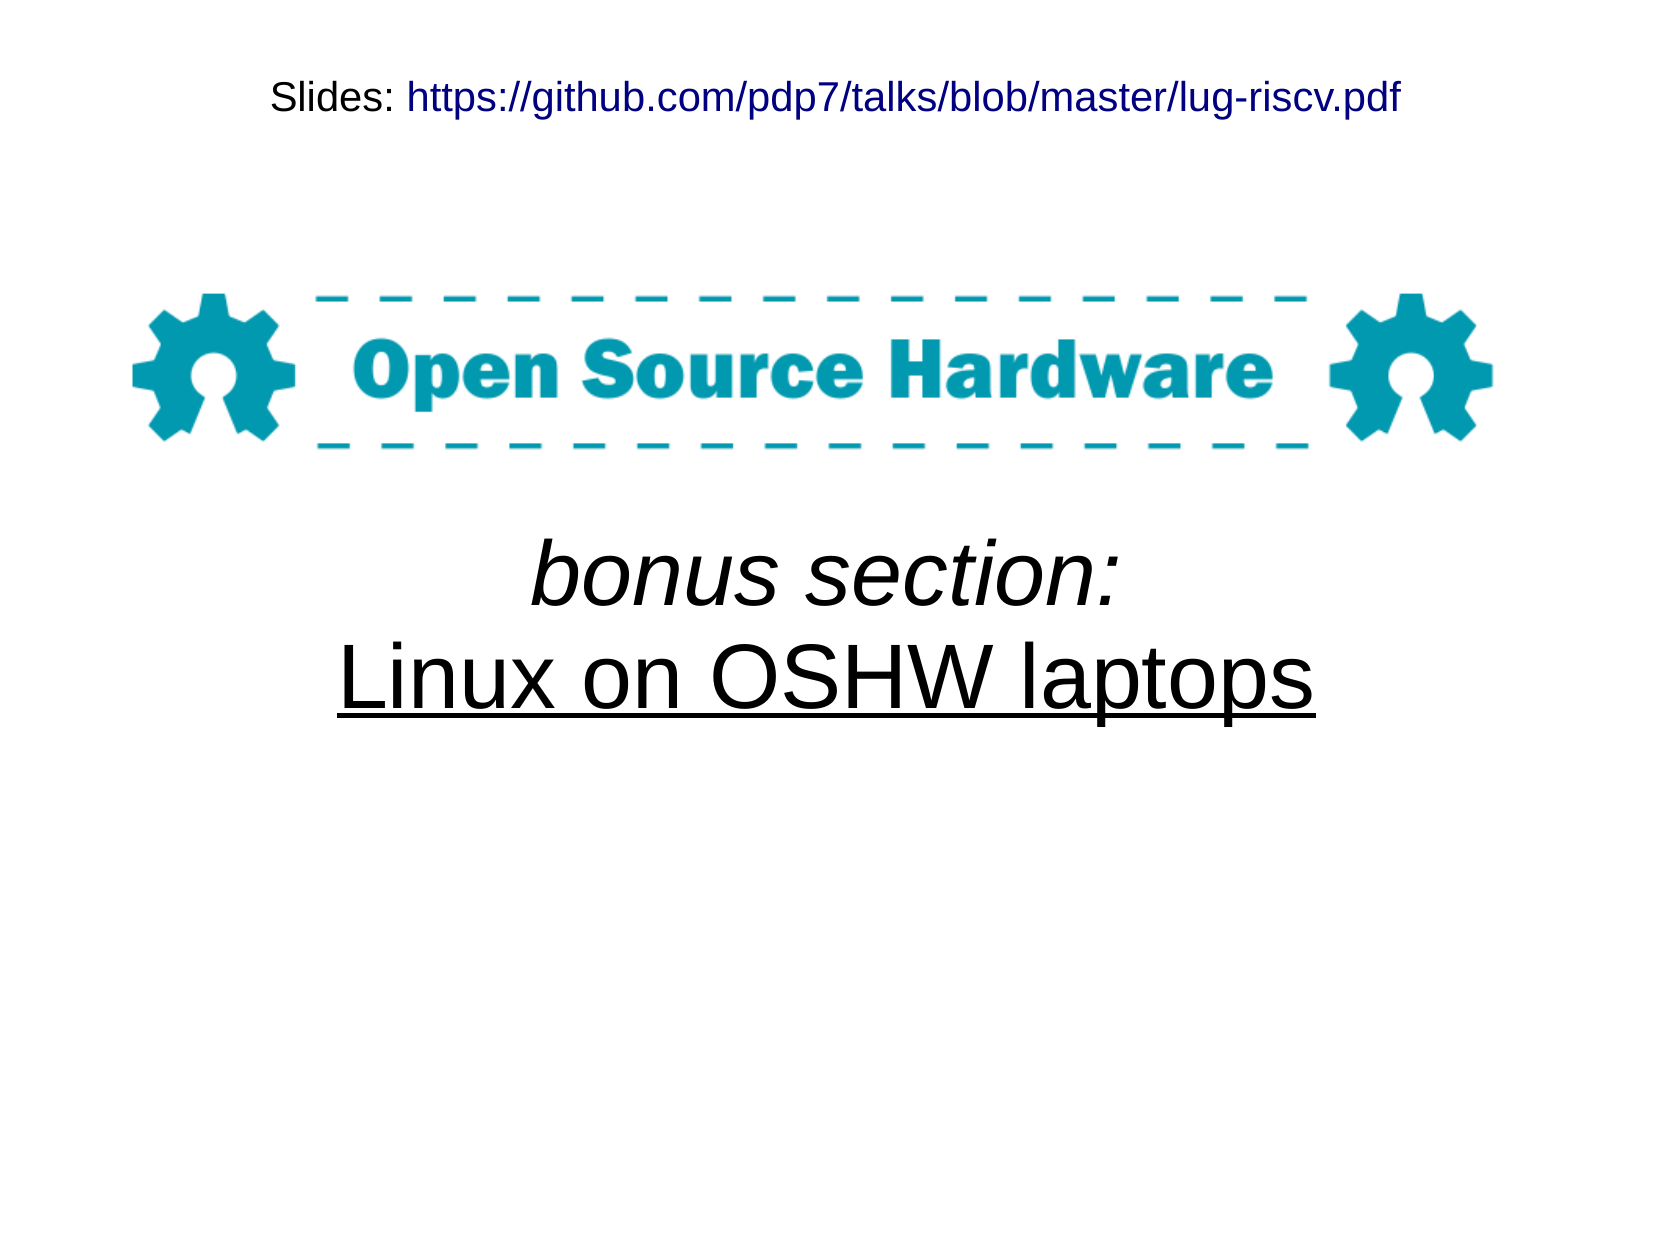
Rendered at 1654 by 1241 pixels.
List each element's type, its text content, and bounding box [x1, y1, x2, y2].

title bonus section: Linux on OSHW laptops [82, 471, 1571, 780]
picture [114, 253, 1531, 483]
text_box Slides: https://github.com/pdp7/talks/blob/master/lug-riscv.pdf [10, 66, 1654, 217]
